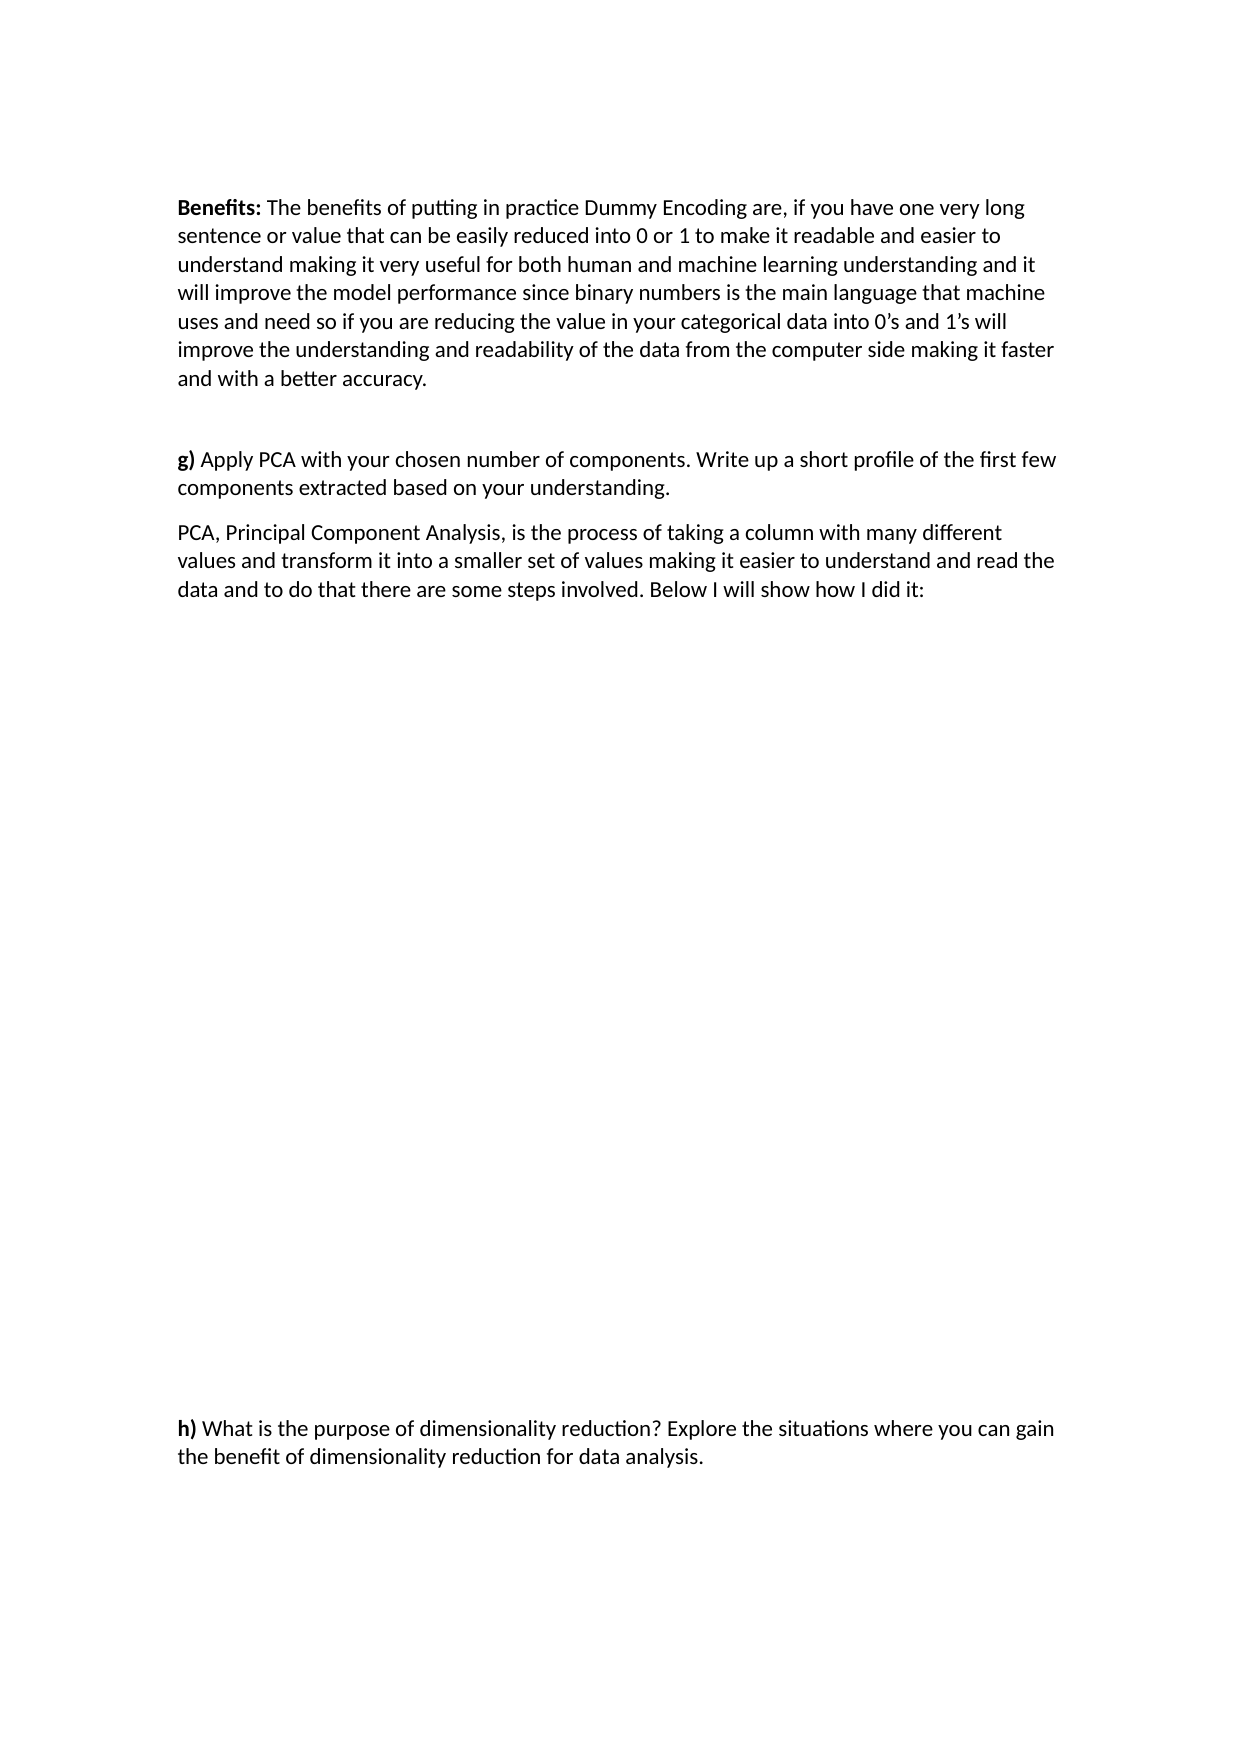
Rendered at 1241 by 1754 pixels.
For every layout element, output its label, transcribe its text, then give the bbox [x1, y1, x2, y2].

text Benefits: The benefits of putting in practice Dummy Encoding are, if you have one very long sentence or value that can be easily reduced into 0 or 1 to make it readable and easier to understand making it very useful for both human and machine learning understanding and it will improve the model performance since binary numbers is the main language that machine uses and need so if you are reducing the value in your categorical data into 0’s and 1’s will improve the understanding and readability of the data from the computer side making it faster and with a better accuracy. [177, 193, 1063, 392]
text h) What is the purpose of dimensionality reduction? Explore the situations where you can gain the benefit of dimensionality reduction for data analysis. [177, 1414, 1063, 1470]
text g) Apply PCA with your chosen number of components. Write up a short profile of the first few [177, 445, 1063, 473]
text components extracted based on your understanding. [177, 473, 1063, 501]
text PCA, Principal Component Analysis, is the process of taking a column with many different values and transform it into a smaller set of values making it easier to understand and read the data and to do that there are some steps involved. Below I will show how I did it: [177, 518, 1063, 603]
